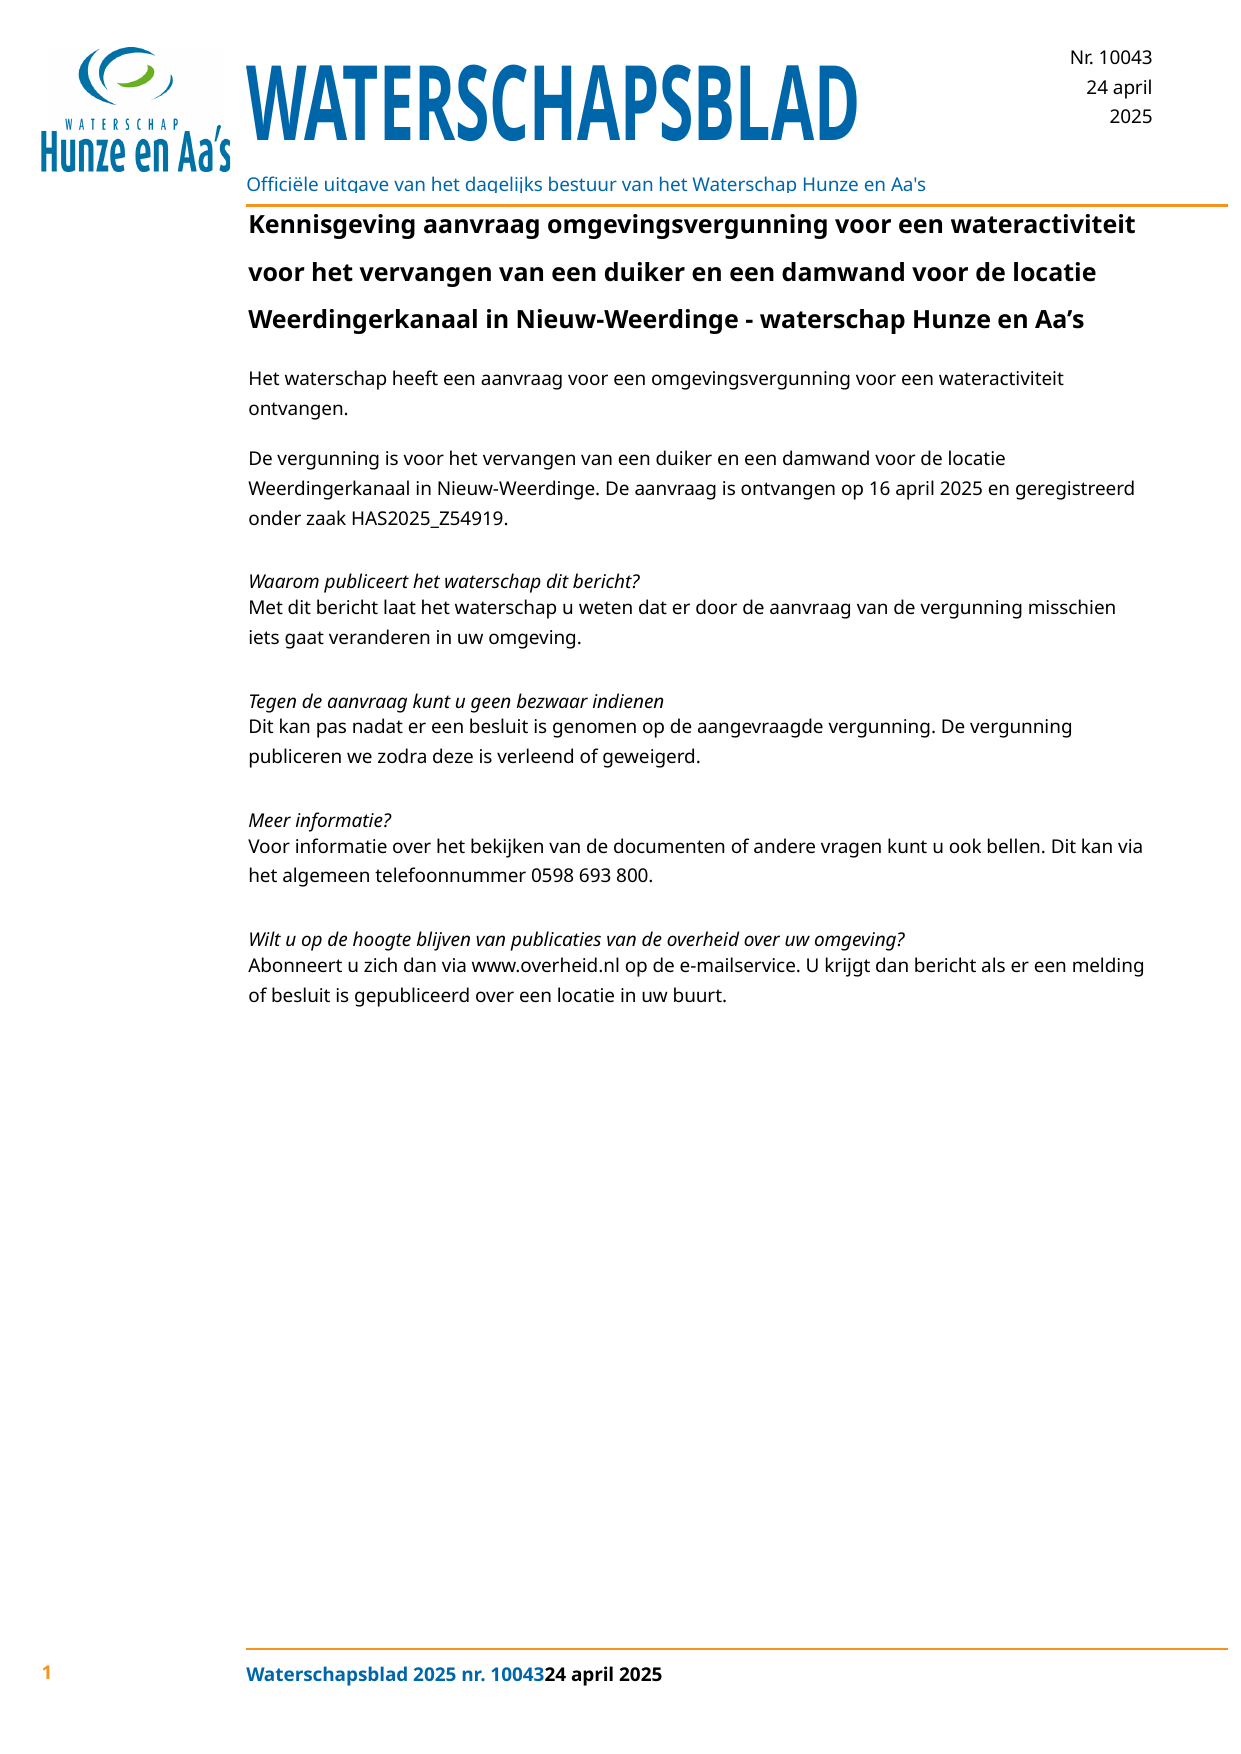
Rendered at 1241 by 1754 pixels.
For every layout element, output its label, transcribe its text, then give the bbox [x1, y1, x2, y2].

text Tegen de aanvraag kunt u geen bezwaar indienen [248, 688, 1152, 714]
text Voor informatie over het bekijken van de documenten of andere vragen kunt u ook bellen. Dit kan via het algemeen telefoonnummer 0598 693 800. [248, 833, 1152, 888]
picture [47, 154, 51, 172]
text Met dit bericht laat het waterschap u weten dat er door de aanvraag van de vergunning misschien iets gaat veranderen in uw omgeving. [248, 594, 1152, 650]
picture [226, 145, 231, 156]
picture [183, 163, 191, 172]
text Abonneert u zich dan via www.overheid.nl op de e-mailservice. U krijgt dan bericht als er een melding of besluit is gepubliceerd over een locatie in uw buurt. [248, 952, 1152, 1007]
text Meer informatie? [248, 807, 1152, 833]
text De vergunning is voor het vervangen van een duiker en een damwand voor de locatie Weerdingerkanaal in Nieuw-Weerdinge. De aanvraag is ontvangen op 16 april 2025 en geregistreerd onder zaak HAS2025_Z54919. [248, 446, 1152, 530]
text Kennisgeving aanvraag omgevingsvergunning voor een wateractiviteit voor het vervangen van een duiker en een damwand voor de locatie Weerdingerkanaal in Nieuw-Weerdinge - waterschap Hunze en Aa’s [248, 207, 1152, 336]
text Het waterschap heeft een aanvraag voor een omgevingsvergunning voor een wateractiviteit ontvangen. [248, 366, 1152, 421]
picture [41, 47, 231, 172]
text Dit kan pas nadat er een besluit is genomen op de aangevraagde vergunning. De vergunning publiceren we zodra deze is verleend of geweigerd. [248, 714, 1152, 769]
text Waarom publiceert het waterschap dit bericht? [248, 569, 1152, 594]
text Wilt u op de hoogte blijven van publicaties van de overheid over uw omgeving? [248, 926, 1152, 952]
